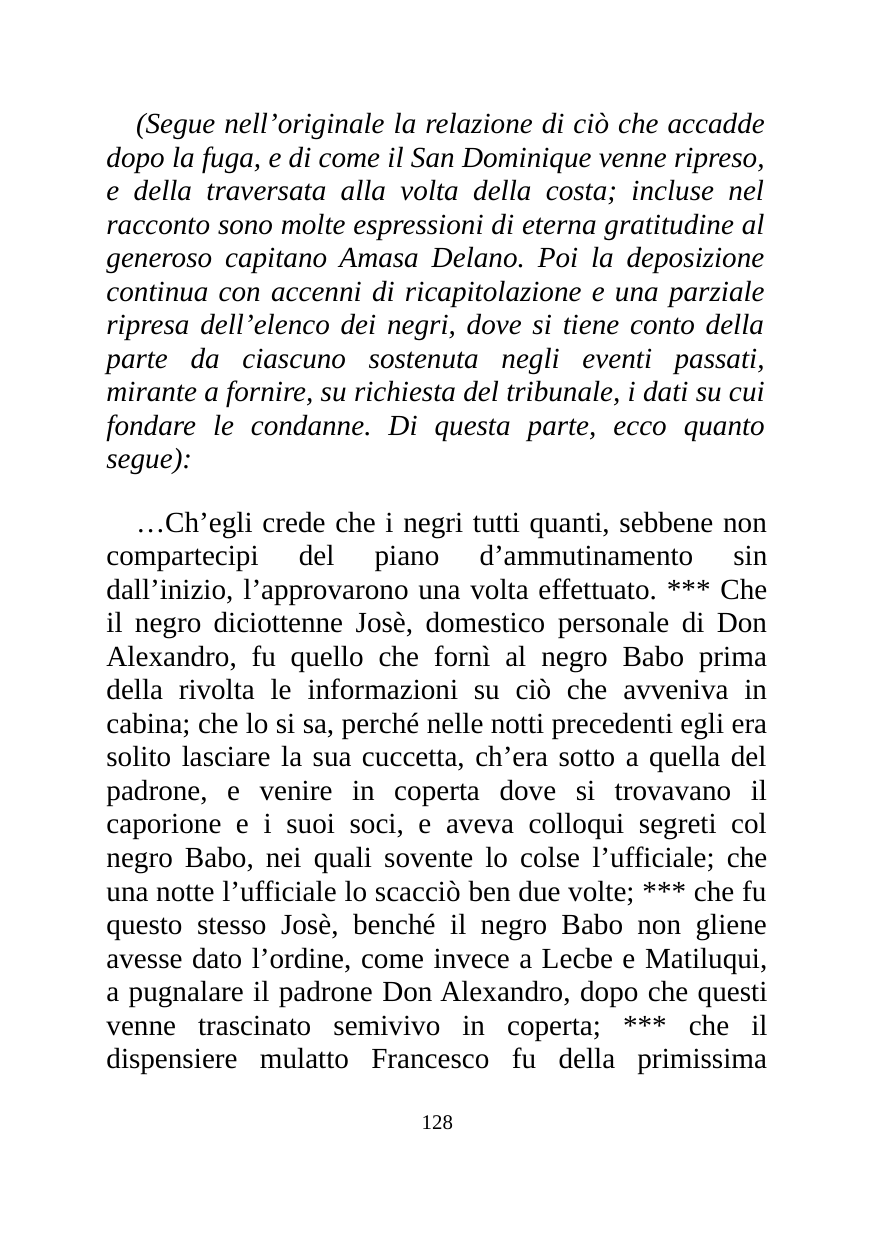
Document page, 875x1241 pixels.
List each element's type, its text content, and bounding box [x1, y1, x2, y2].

text …Ch’egli crede che i negri tutti quanti, sebbene non compartecipi del piano d’ammutinamento sin dall’inizio, l’approvarono una volta effettuato. *** Che il negro diciottenne Josè, domestico personale di Don Alexandro, fu quello che fornì al negro Babo prima della rivolta le informazioni su ciò che avveniva in cabina; che lo si sa, perché nelle notti precedenti egli era solito lasciare la sua cuccetta, ch’era sotto a quella del padrone, e venire in coperta dove si trovavano il caporione e i suoi soci, e aveva colloqui segreti col negro Babo, nei quali sovente lo colse l’ufficiale; che una notte l’ufficiale lo scacciò ben due volte; *** che fu questo stesso Josè, benché il negro Babo non gliene avesse dato l’ordine, come invece a Lecbe e Matiluqui, a pugnalare il padrone Don Alexandro, dopo che questi venne trascinato semivivo in coperta; *** che il dispensiere mulatto Francesco fu della primissima [106, 505, 768, 1075]
text (Segue nell’originale la relazione di ciò che accadde dopo la fuga, e di come il San Dominique venne ripreso, e della traversata alla volta della costa; incluse nel racconto sono molte espressioni di eterna gratitudine al generoso capitano Amasa Delano. Poi la deposizione continua con accenni di ricapitolazione e una parziale ripresa dell’elenco dei negri, dove si tiene conto della parte da ciascuno sostenuta negli eventi passati, mirante a fornire, su richiesta del tribunale, i dati su cui fondare le condanne. Di questa parte, ecco quanto segue): [106, 106, 768, 475]
